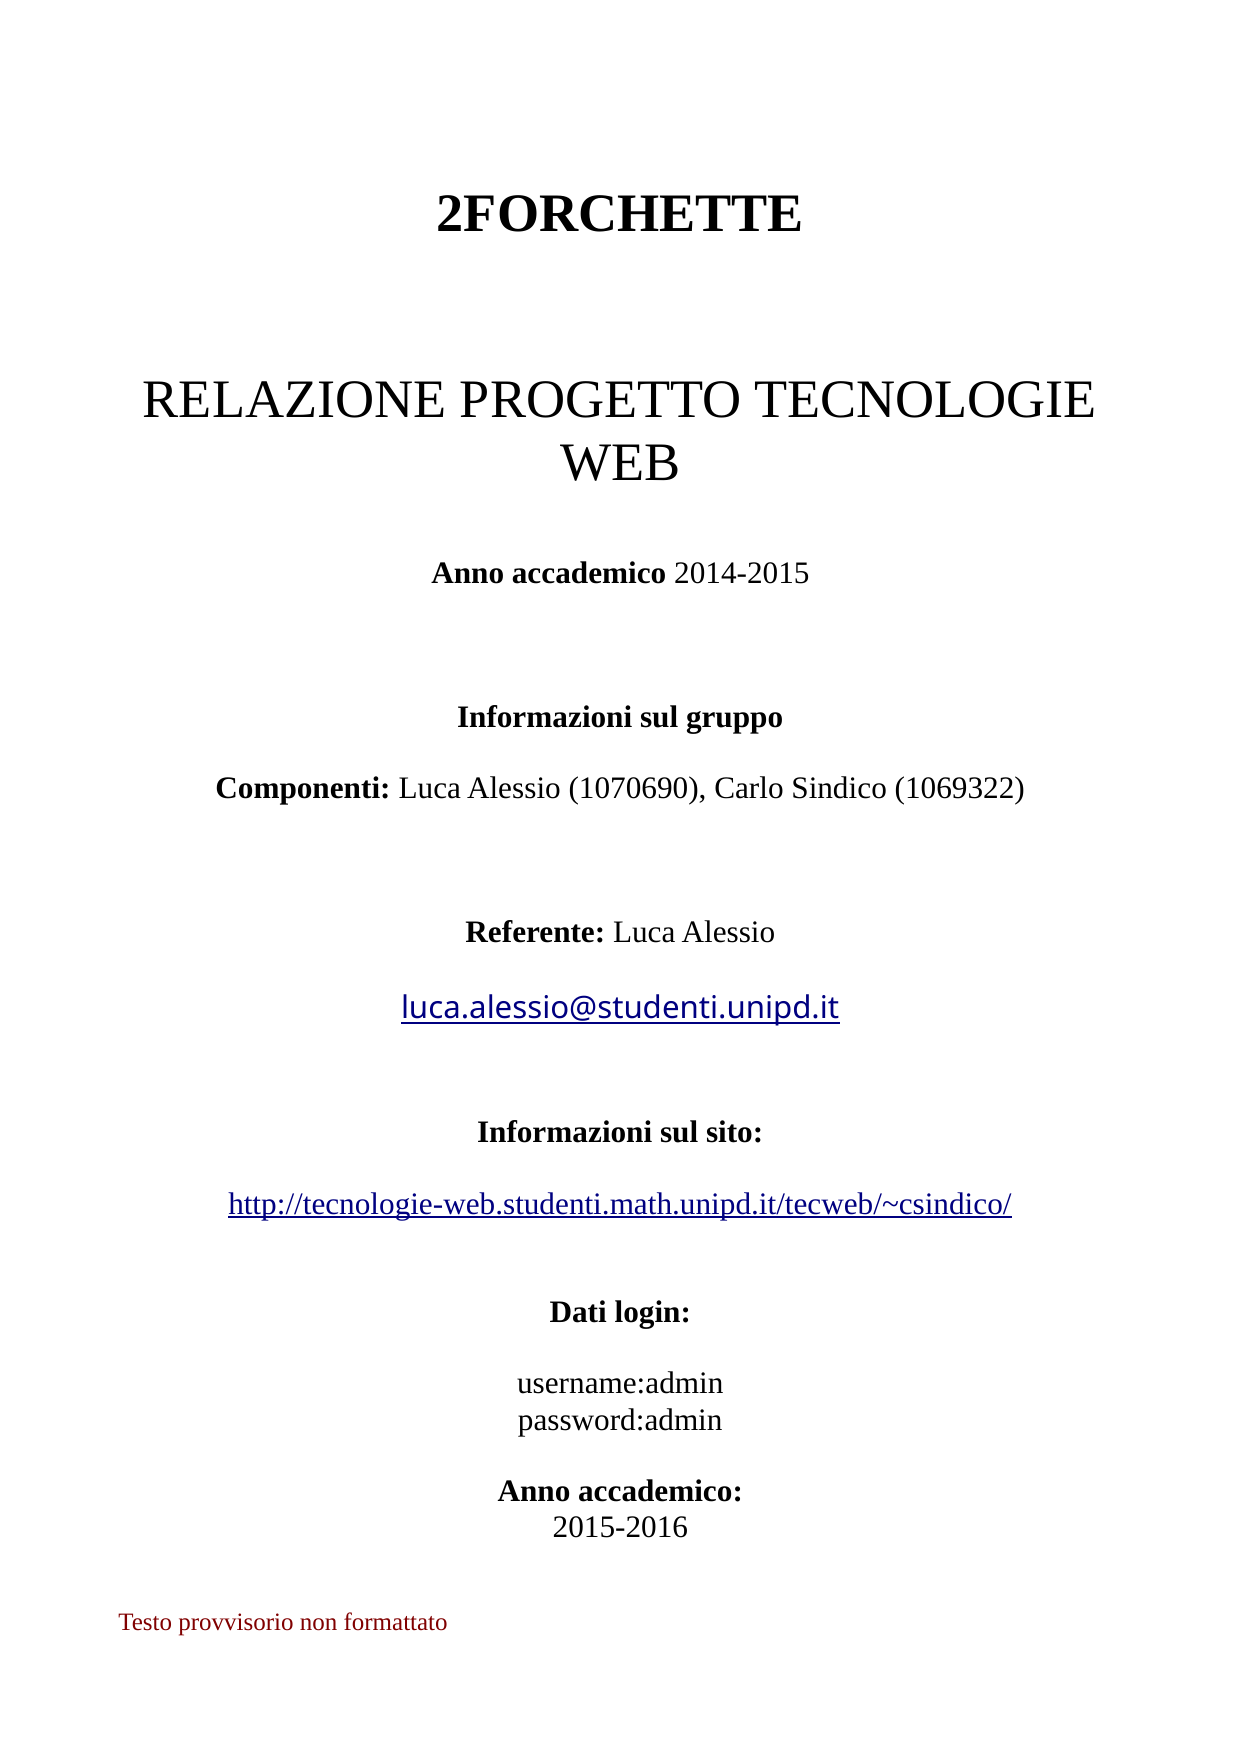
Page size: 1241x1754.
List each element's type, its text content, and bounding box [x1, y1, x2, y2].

text Componenti: Luca Alessio (1070690), Carlo Sindico (1069322) [118, 770, 1122, 806]
text RELAZIONE PROGETTO TECNOLOGIE WEB [118, 367, 1122, 492]
text 2FORCHETTE [118, 180, 1122, 243]
text Informazioni sul gruppo [118, 698, 1122, 734]
text Informazioni sul sito: [118, 1113, 1122, 1149]
text Dati login: [118, 1293, 1122, 1329]
text Anno accademico: [118, 1473, 1122, 1508]
text Referente: Luca Alessio [118, 913, 1122, 949]
text username:admin [118, 1365, 1122, 1401]
text luca.alessio@studenti.unipd.it [118, 985, 1122, 1028]
text Anno accademico 2014-2015 [118, 554, 1122, 590]
text http://tecnologie-web.studenti.math.unipd.it/tecweb/~csindico/ [118, 1185, 1122, 1221]
text password:admin [118, 1401, 1122, 1437]
text 2015-2016 [118, 1508, 1122, 1544]
